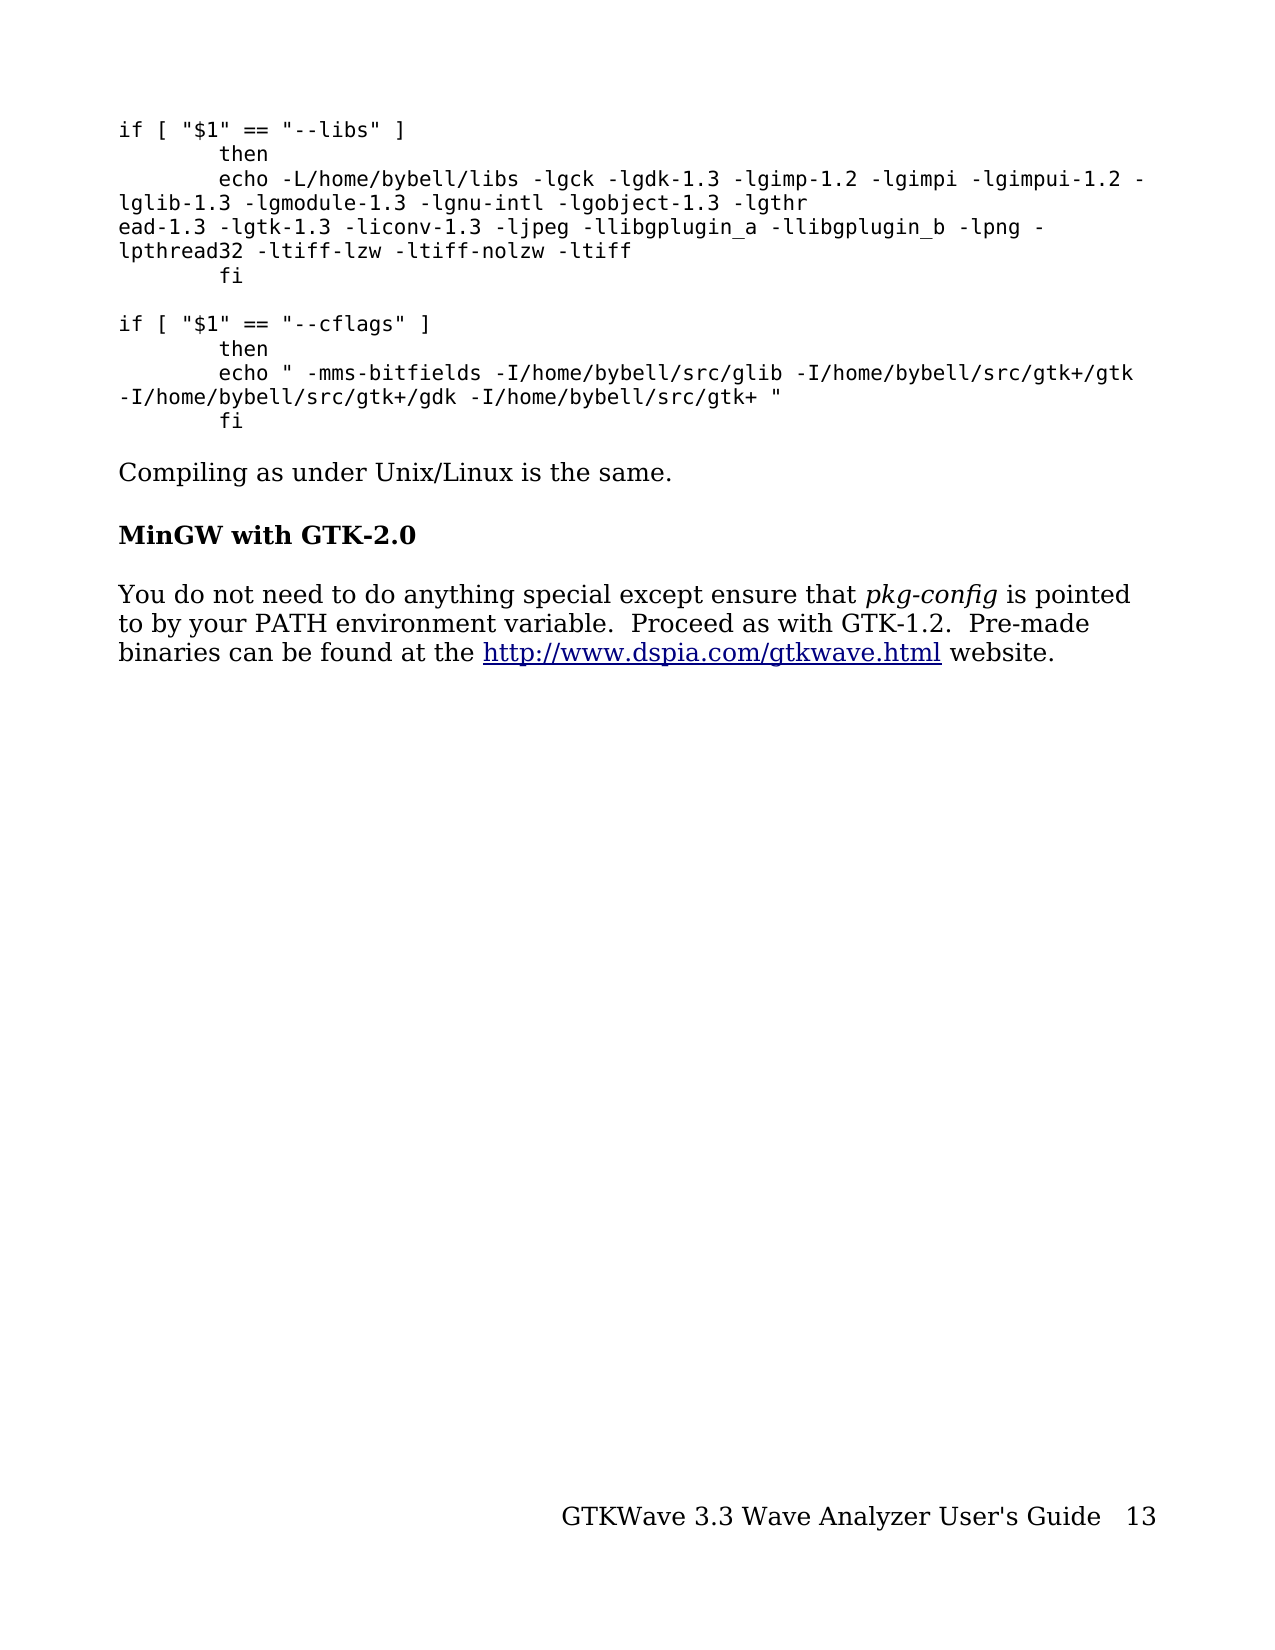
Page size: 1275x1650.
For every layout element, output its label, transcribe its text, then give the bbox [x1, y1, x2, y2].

text echo " -mms-bitfields -I/home/bybell/src/glib -I/home/bybell/src/gtk+/gtk -I/home/bybell/src/gtk+/gdk -I/home/bybell/src/gtk+ " [118, 361, 1157, 409]
text then [118, 337, 1157, 361]
text then [118, 142, 1157, 167]
text fi [118, 409, 1157, 434]
text MinGW with GTK-2.0 [118, 521, 1157, 551]
text fi [118, 264, 1157, 288]
text if [ "$1" == "--cflags" ] [118, 312, 1157, 337]
text echo -L/home/bybell/libs -lgck -lgdk-1.3 -lgimp-1.2 -lgimpi -lgimpui-1.2 -lglib-1.3 -lgmodule-1.3 -lgnu-intl -lgobject-1.3 -lgthr [118, 167, 1157, 215]
text if [ "$1" == "--libs" ] [118, 118, 1157, 142]
text ead-1.3 -lgtk-1.3 -liconv-1.3 -ljpeg -llibgplugin_a -llibgplugin_b -lpng -lpthread32 -ltiff-lzw -ltiff-nolzw -ltiff [118, 215, 1157, 264]
text You do not need to do anything special except ensure that pkg-config is pointed to by your PATH environment variable. Proceed as with GTK-1.2. Pre-made binaries can be found at the http://www.dspia.com/gtkwave.html website. [118, 580, 1157, 667]
text Compiling as under Unix/Linux is the same. [118, 458, 1157, 487]
